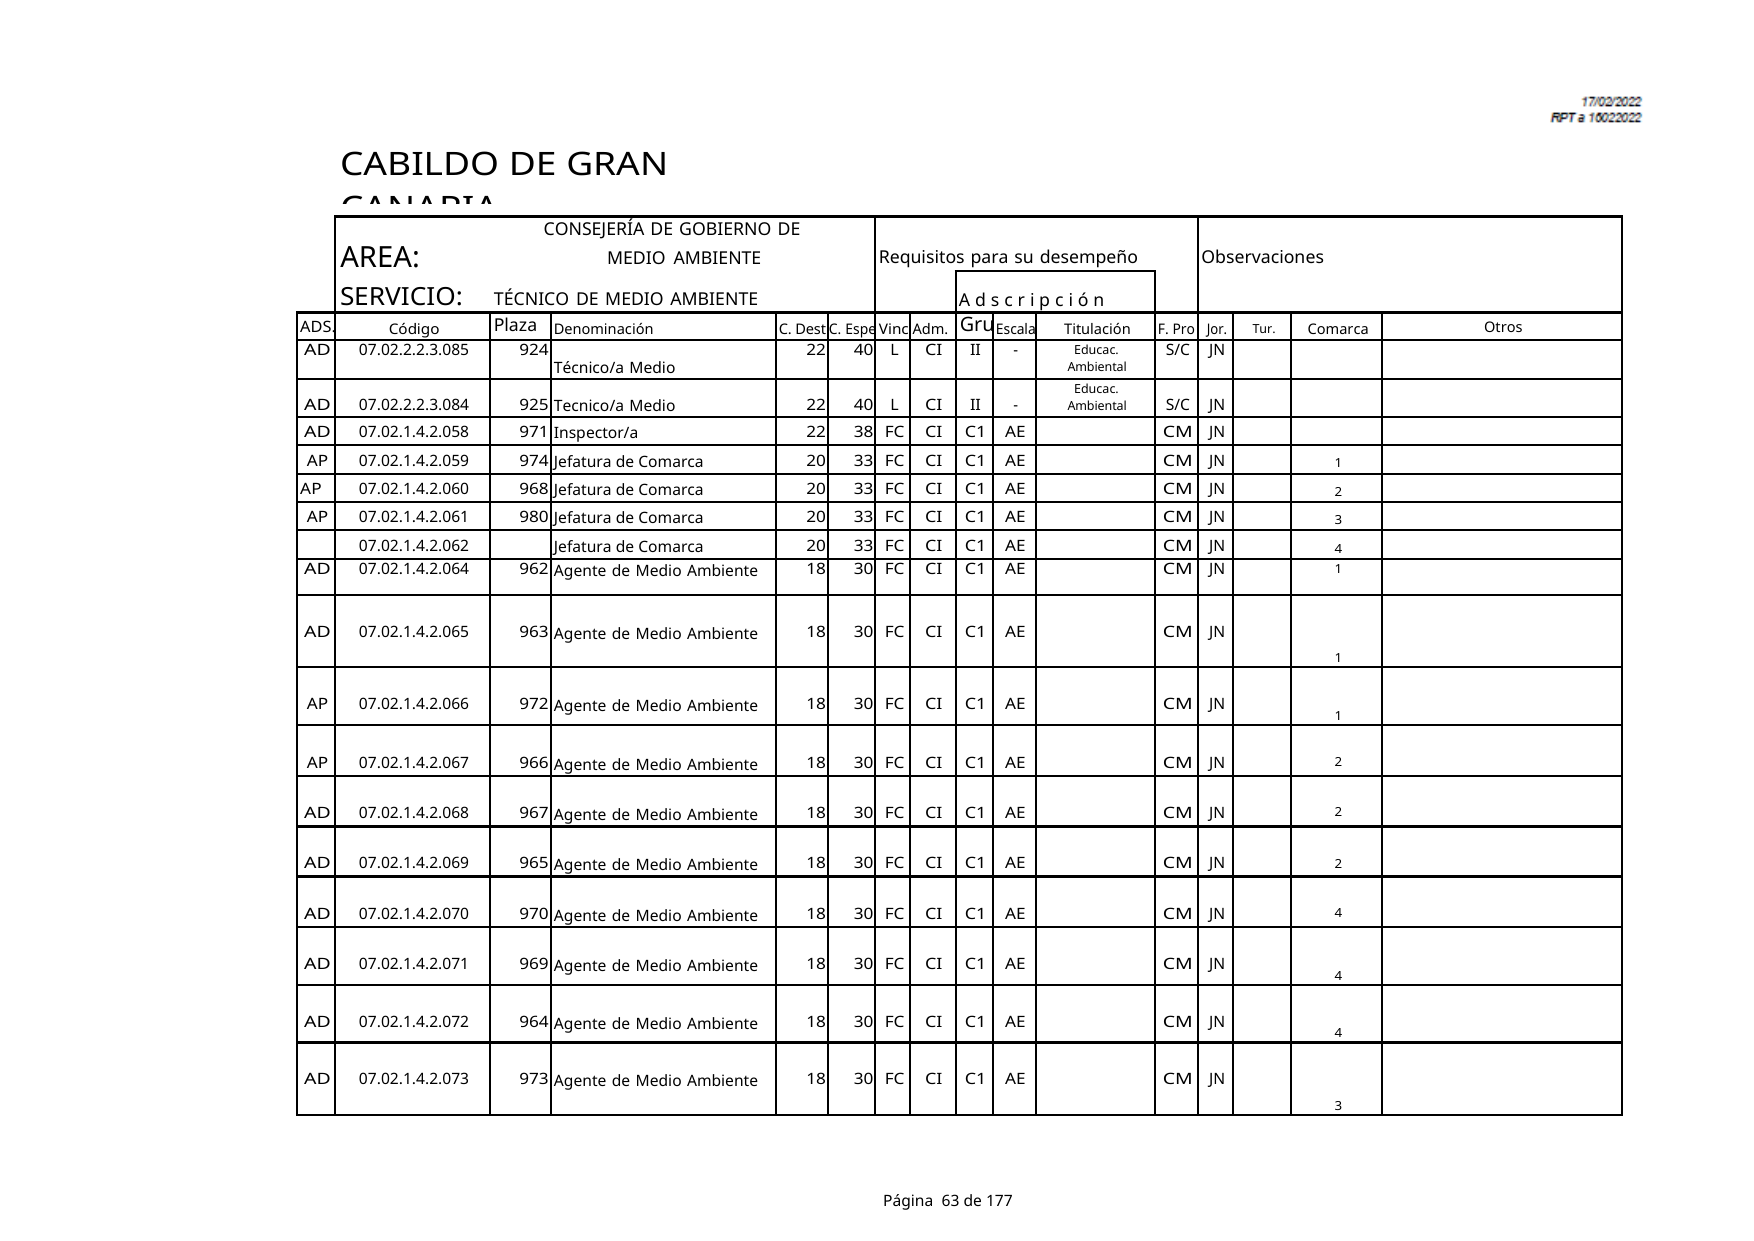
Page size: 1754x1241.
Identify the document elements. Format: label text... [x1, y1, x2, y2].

table_cell Inspector/a [552, 418, 775, 444]
table_cell [1383, 986, 1621, 1041]
table_cell AP [298, 446, 334, 472]
table_cell AP [298, 503, 334, 529]
table_cell C1 [957, 668, 992, 724]
table_cell [1234, 828, 1290, 875]
table_cell 22 [777, 418, 827, 444]
table_cell 18 [777, 878, 827, 926]
table_cell C1 [957, 503, 992, 529]
table_cell AE [994, 777, 1035, 825]
table_cell 963 [491, 596, 550, 666]
table_cell AE [994, 418, 1035, 444]
table_cell JN [1199, 475, 1232, 501]
table_cell L [876, 380, 909, 416]
table_cell 965 [491, 828, 550, 875]
table_cell CI [911, 418, 955, 444]
table_cell 18 [777, 986, 827, 1041]
table_cell [1383, 503, 1621, 529]
table_cell 18 [777, 726, 827, 775]
table_cell CM [1156, 596, 1197, 666]
table_cell A d s c r i p c i ó n [957, 272, 1154, 311]
table_cell [1037, 986, 1154, 1041]
table_cell 40 [829, 380, 874, 416]
table_cell FC [876, 596, 909, 666]
table_cell [1234, 726, 1290, 775]
table_cell AD [298, 380, 334, 416]
table_cell 07.02.1.4.2.059 [336, 446, 489, 472]
table_cell JN [1199, 418, 1232, 444]
table_cell [1037, 878, 1154, 926]
table_cell 33 [829, 446, 874, 472]
table_cell 07.02.2.2.3.084 [336, 380, 489, 416]
table_cell 07.02.2.2.3.085 [336, 341, 489, 378]
table_cell 974 [491, 446, 550, 472]
table_cell C. Dest. [777, 314, 827, 338]
table_cell [1037, 1044, 1154, 1114]
table_cell JN [1199, 726, 1232, 775]
table_cell 970 [491, 878, 550, 926]
table_cell CM [1156, 878, 1197, 926]
picture [1549, 86, 1647, 132]
table_cell C1 [957, 596, 992, 666]
table_cell 3 [1292, 1044, 1381, 1114]
table_cell [1037, 503, 1154, 529]
table_cell C1 [957, 560, 992, 594]
table_cell JN [1199, 596, 1232, 666]
table_cell Comarca [1292, 314, 1381, 338]
table_cell [1234, 668, 1290, 724]
table_cell 1 [1292, 560, 1381, 594]
table_cell Técnico/a Medio [552, 341, 775, 378]
table_cell 07.02.1.4.2.067 [336, 726, 489, 775]
table_header [297, 215, 334, 311]
table_cell - [994, 341, 1035, 378]
table_cell 30 [829, 828, 874, 875]
table_cell AD [298, 560, 334, 594]
table_cell FC [876, 475, 909, 501]
table_cell 07.02.1.4.2.068 [336, 777, 489, 825]
table_cell - [994, 380, 1035, 416]
table_cell JN [1199, 668, 1232, 724]
table_cell FC [876, 777, 909, 825]
table_cell [1037, 828, 1154, 875]
table_cell AE [994, 475, 1035, 501]
table_cell AE [994, 726, 1035, 775]
table_cell AD [298, 986, 334, 1041]
table_cell 30 [829, 560, 874, 594]
table_cell 971 [491, 418, 550, 444]
table_cell FC [876, 560, 909, 594]
table_cell 1 [1292, 446, 1381, 472]
table_cell 968 [491, 475, 550, 501]
table_cell Educac. Ambiental [1037, 341, 1154, 378]
table_cell 4 [1292, 878, 1381, 926]
table_cell 2 [1292, 726, 1381, 775]
table_cell [1037, 475, 1154, 501]
table_cell 969 [491, 928, 550, 984]
table_cell [1383, 596, 1621, 666]
table_cell [1234, 531, 1290, 558]
table_cell CI [911, 668, 955, 724]
table_cell CM [1156, 726, 1197, 775]
table_cell CM [1156, 446, 1197, 472]
table_cell Adm. [911, 314, 955, 338]
table_cell Vinc [876, 314, 909, 338]
table_cell 972 [491, 668, 550, 724]
table_cell [1383, 1044, 1621, 1114]
table_cell C1 [957, 777, 992, 825]
table_cell C1 [957, 878, 992, 926]
table_cell 973 [491, 1044, 550, 1114]
table_cell CI [911, 828, 955, 875]
table_cell [1156, 270, 1197, 311]
table_cell Gru [957, 314, 992, 338]
table_cell CM [1156, 560, 1197, 594]
table_cell Código [336, 314, 489, 338]
table_cell AP [298, 475, 334, 501]
table_cell JN [1199, 986, 1232, 1041]
table_cell CI [911, 596, 955, 666]
table_cell CM [1156, 1044, 1197, 1114]
table_cell 18 [777, 777, 827, 825]
table_cell 4 [1292, 986, 1381, 1041]
table_cell 30 [829, 878, 874, 926]
table_cell AE [994, 503, 1035, 529]
table_cell 07.02.1.4.2.062 [336, 531, 489, 558]
table_cell 18 [777, 560, 827, 594]
table_cell 20 [777, 446, 827, 472]
table_cell [1037, 531, 1154, 558]
table_cell [1383, 531, 1621, 558]
table_cell CI [911, 986, 955, 1041]
table_cell AE [994, 828, 1035, 875]
table_cell [1383, 726, 1621, 775]
table_cell 30 [829, 986, 874, 1041]
table_cell JN [1199, 560, 1232, 594]
table_cell S/C [1156, 380, 1197, 416]
table_cell 40 [829, 341, 874, 378]
table_cell Jor. [1199, 314, 1232, 338]
table_cell JN [1199, 928, 1232, 984]
table_cell CM [1156, 503, 1197, 529]
table_cell Tur. [1234, 314, 1290, 338]
table_cell CI [911, 777, 955, 825]
table_cell CI [911, 475, 955, 501]
table_cell CI [911, 928, 955, 984]
table_cell [1037, 418, 1154, 444]
table_cell CI [911, 531, 955, 558]
table_cell Agente de Medio Ambiente [552, 828, 775, 875]
table_cell JN [1199, 341, 1232, 378]
table_cell 3 [1292, 503, 1381, 529]
table_cell 18 [777, 928, 827, 984]
table_cell 07.02.1.4.2.061 [336, 503, 489, 529]
table_cell FC [876, 726, 909, 775]
table_cell FC [876, 418, 909, 444]
table_cell 33 [829, 503, 874, 529]
table_cell L [876, 341, 909, 378]
table_cell AP [298, 668, 334, 724]
table_cell [1292, 341, 1381, 378]
table_cell [1383, 668, 1621, 724]
table_cell Agente de Medio Ambiente [552, 928, 775, 984]
table_cell CM [1156, 531, 1197, 558]
table_cell Agente de Medio Ambiente [552, 560, 775, 594]
table_cell AD [298, 928, 334, 984]
table_cell Agente de Medio Ambiente [552, 986, 775, 1041]
table_cell 07.02.1.4.2.071 [336, 928, 489, 984]
table_cell 18 [777, 1044, 827, 1114]
table_cell CM [1156, 928, 1197, 984]
table_cell Jefatura de Comarca [552, 531, 775, 558]
table_cell C1 [957, 1044, 992, 1114]
table_cell 18 [777, 668, 827, 724]
table_cell 30 [829, 777, 874, 825]
table_cell AD [298, 418, 334, 444]
table_cell Denominación [552, 314, 775, 338]
table_cell 2 [1292, 475, 1381, 501]
table_cell Educac. Ambiental [1037, 380, 1154, 416]
table_cell [1234, 596, 1290, 666]
table_cell 1 [1292, 596, 1381, 666]
table_cell [1383, 878, 1621, 926]
table_cell 33 [829, 531, 874, 558]
table_cell Agente de Medio Ambiente [552, 878, 775, 926]
table_cell CI [911, 446, 955, 472]
table_cell CM [1156, 475, 1197, 501]
table_cell [1234, 1044, 1290, 1114]
table_cell AE [994, 1044, 1035, 1114]
table_cell C1 [957, 726, 992, 775]
table_cell CM [1156, 986, 1197, 1041]
table_cell 33 [829, 475, 874, 501]
table_cell [1234, 446, 1290, 472]
table_cell 07.02.1.4.2.066 [336, 668, 489, 724]
table_header CONSEJERÍA DE GOBIERNO DE AREA: MEDIO AMBIENTE SERVICIO: TÉCNICO DE MEDIO AMBIENTE [336, 218, 874, 311]
table_cell Jefatura de Comarca [552, 503, 775, 529]
table_header Requisitos para su desempeño [876, 218, 1197, 270]
table_cell AE [994, 560, 1035, 594]
table_cell C1 [957, 828, 992, 875]
table_cell Agente de Medio Ambiente [552, 726, 775, 775]
table_cell FC [876, 928, 909, 984]
table_cell [1234, 986, 1290, 1041]
table_cell AD [298, 1044, 334, 1114]
table_cell AE [994, 928, 1035, 984]
table_cell [1383, 418, 1621, 444]
table_cell Titulación [1037, 314, 1154, 338]
table_cell S/C [1156, 341, 1197, 378]
table_cell 967 [491, 777, 550, 825]
table_cell [1383, 777, 1621, 825]
table_cell FC [876, 986, 909, 1041]
table_cell C. Espe [829, 314, 874, 338]
table_cell Tecnico/a Medio [552, 380, 775, 416]
table_cell Otros [1383, 314, 1621, 338]
table_cell 07.02.1.4.2.070 [336, 878, 489, 926]
table_cell AE [994, 878, 1035, 926]
table_cell 20 [777, 531, 827, 558]
table_cell AE [994, 446, 1035, 472]
table_cell [1234, 418, 1290, 444]
table_cell [1234, 560, 1290, 594]
table_cell [1292, 380, 1381, 416]
table_cell [1234, 777, 1290, 825]
table_cell 925 [491, 380, 550, 416]
table_cell AE [994, 668, 1035, 724]
table_cell 4 [1292, 928, 1381, 984]
table_header Observaciones [1199, 218, 1621, 311]
table_cell 30 [829, 596, 874, 666]
table_cell [1383, 380, 1621, 416]
table_cell AP [298, 726, 334, 775]
table_cell [1383, 560, 1621, 594]
table_cell JN [1199, 1044, 1232, 1114]
table_cell CI [911, 726, 955, 775]
table_cell FC [876, 1044, 909, 1114]
table_cell 30 [829, 668, 874, 724]
table_cell 4 [1292, 531, 1381, 558]
table_cell [1037, 777, 1154, 825]
table_cell FC [876, 446, 909, 472]
table_cell Plaza [491, 314, 550, 338]
table_cell 07.02.1.4.2.064 [336, 560, 489, 594]
table_cell JN [1199, 503, 1232, 529]
table_cell 966 [491, 726, 550, 775]
table_cell Jefatura de Comarca [552, 475, 775, 501]
table_cell C1 [957, 475, 992, 501]
table_cell 30 [829, 928, 874, 984]
table_cell 07.02.1.4.2.065 [336, 596, 489, 666]
table_cell [1037, 726, 1154, 775]
table_cell C1 [957, 446, 992, 472]
table_cell JN [1199, 878, 1232, 926]
table_cell FC [876, 828, 909, 875]
table_cell 20 [777, 475, 827, 501]
table_cell FC [876, 531, 909, 558]
table_cell FC [876, 503, 909, 529]
table_cell AD [298, 878, 334, 926]
table_cell 38 [829, 418, 874, 444]
table_cell 2 [1292, 777, 1381, 825]
table_cell [1234, 341, 1290, 378]
table_cell 30 [829, 1044, 874, 1114]
table_cell [1383, 341, 1621, 378]
table_cell AD [298, 341, 334, 378]
table_cell 2 [1292, 828, 1381, 875]
table_cell 22 [777, 341, 827, 378]
table_cell [1234, 503, 1290, 529]
table_cell AE [994, 596, 1035, 666]
table_cell [1037, 668, 1154, 724]
table_cell 20 [777, 503, 827, 529]
table_cell 07.02.1.4.2.060 [336, 475, 489, 501]
table_cell F. Pro [1156, 314, 1197, 338]
table_cell CM [1156, 828, 1197, 875]
table_cell C1 [957, 928, 992, 984]
table_cell C1 [957, 531, 992, 558]
table_cell 18 [777, 828, 827, 875]
table_cell JN [1199, 380, 1232, 416]
table_cell Jefatura de Comarca [552, 446, 775, 472]
table_cell C1 [957, 418, 992, 444]
table_cell [491, 531, 550, 558]
table_cell [1383, 475, 1621, 501]
table_cell 07.02.1.4.2.058 [336, 418, 489, 444]
table_cell [1292, 418, 1381, 444]
table_cell II [957, 380, 992, 416]
table_cell CI [911, 341, 955, 378]
table_cell CI [911, 560, 955, 594]
table_cell CM [1156, 668, 1197, 724]
table_cell CI [911, 380, 955, 416]
table_cell 07.02.1.4.2.073 [336, 1044, 489, 1114]
table_cell AD [298, 777, 334, 825]
table_cell FC [876, 878, 909, 926]
table_cell AD [298, 596, 334, 666]
table_cell [1037, 596, 1154, 666]
table_cell FC [876, 668, 909, 724]
table_cell 07.02.1.4.2.072 [336, 986, 489, 1041]
table_cell JN [1199, 828, 1232, 875]
table_cell II [957, 341, 992, 378]
table_cell JN [1199, 777, 1232, 825]
table_cell [1234, 475, 1290, 501]
table_cell AD [298, 828, 334, 875]
table_cell AE [994, 531, 1035, 558]
table_cell 18 [777, 596, 827, 666]
table_cell [1383, 446, 1621, 472]
table_cell Agente de Medio Ambiente [552, 596, 775, 666]
table_cell [1037, 560, 1154, 594]
table_cell 962 [491, 560, 550, 594]
table_cell CI [911, 503, 955, 529]
table_cell [1383, 828, 1621, 875]
table_cell Agente de Medio Ambiente [552, 777, 775, 825]
table_cell C1 [957, 986, 992, 1041]
table_cell Agente de Medio Ambiente [552, 668, 775, 724]
table_cell [298, 531, 334, 558]
table_cell 924 [491, 341, 550, 378]
table_cell CI [911, 878, 955, 926]
table_cell JN [1199, 531, 1232, 558]
table_cell 1 [1292, 668, 1381, 724]
table_cell [1037, 928, 1154, 984]
table_cell 980 [491, 503, 550, 529]
table_cell [1234, 928, 1290, 984]
table_cell CM [1156, 418, 1197, 444]
table_cell CI [911, 1044, 955, 1114]
table_cell 964 [491, 986, 550, 1041]
table_cell ADS. [298, 314, 334, 338]
table_cell CM [1156, 777, 1197, 825]
table_cell JN [1199, 446, 1232, 472]
table_cell [876, 270, 955, 311]
table_cell AE [994, 986, 1035, 1041]
table_cell 30 [829, 726, 874, 775]
table_cell Agente de Medio Ambiente [552, 1044, 775, 1114]
table_cell Escala [994, 314, 1035, 338]
table_cell 07.02.1.4.2.069 [336, 828, 489, 875]
table_cell [1037, 446, 1154, 472]
table_cell [1383, 928, 1621, 984]
table_cell [1234, 380, 1290, 416]
table_cell [1234, 878, 1290, 926]
table_cell 22 [777, 380, 827, 416]
